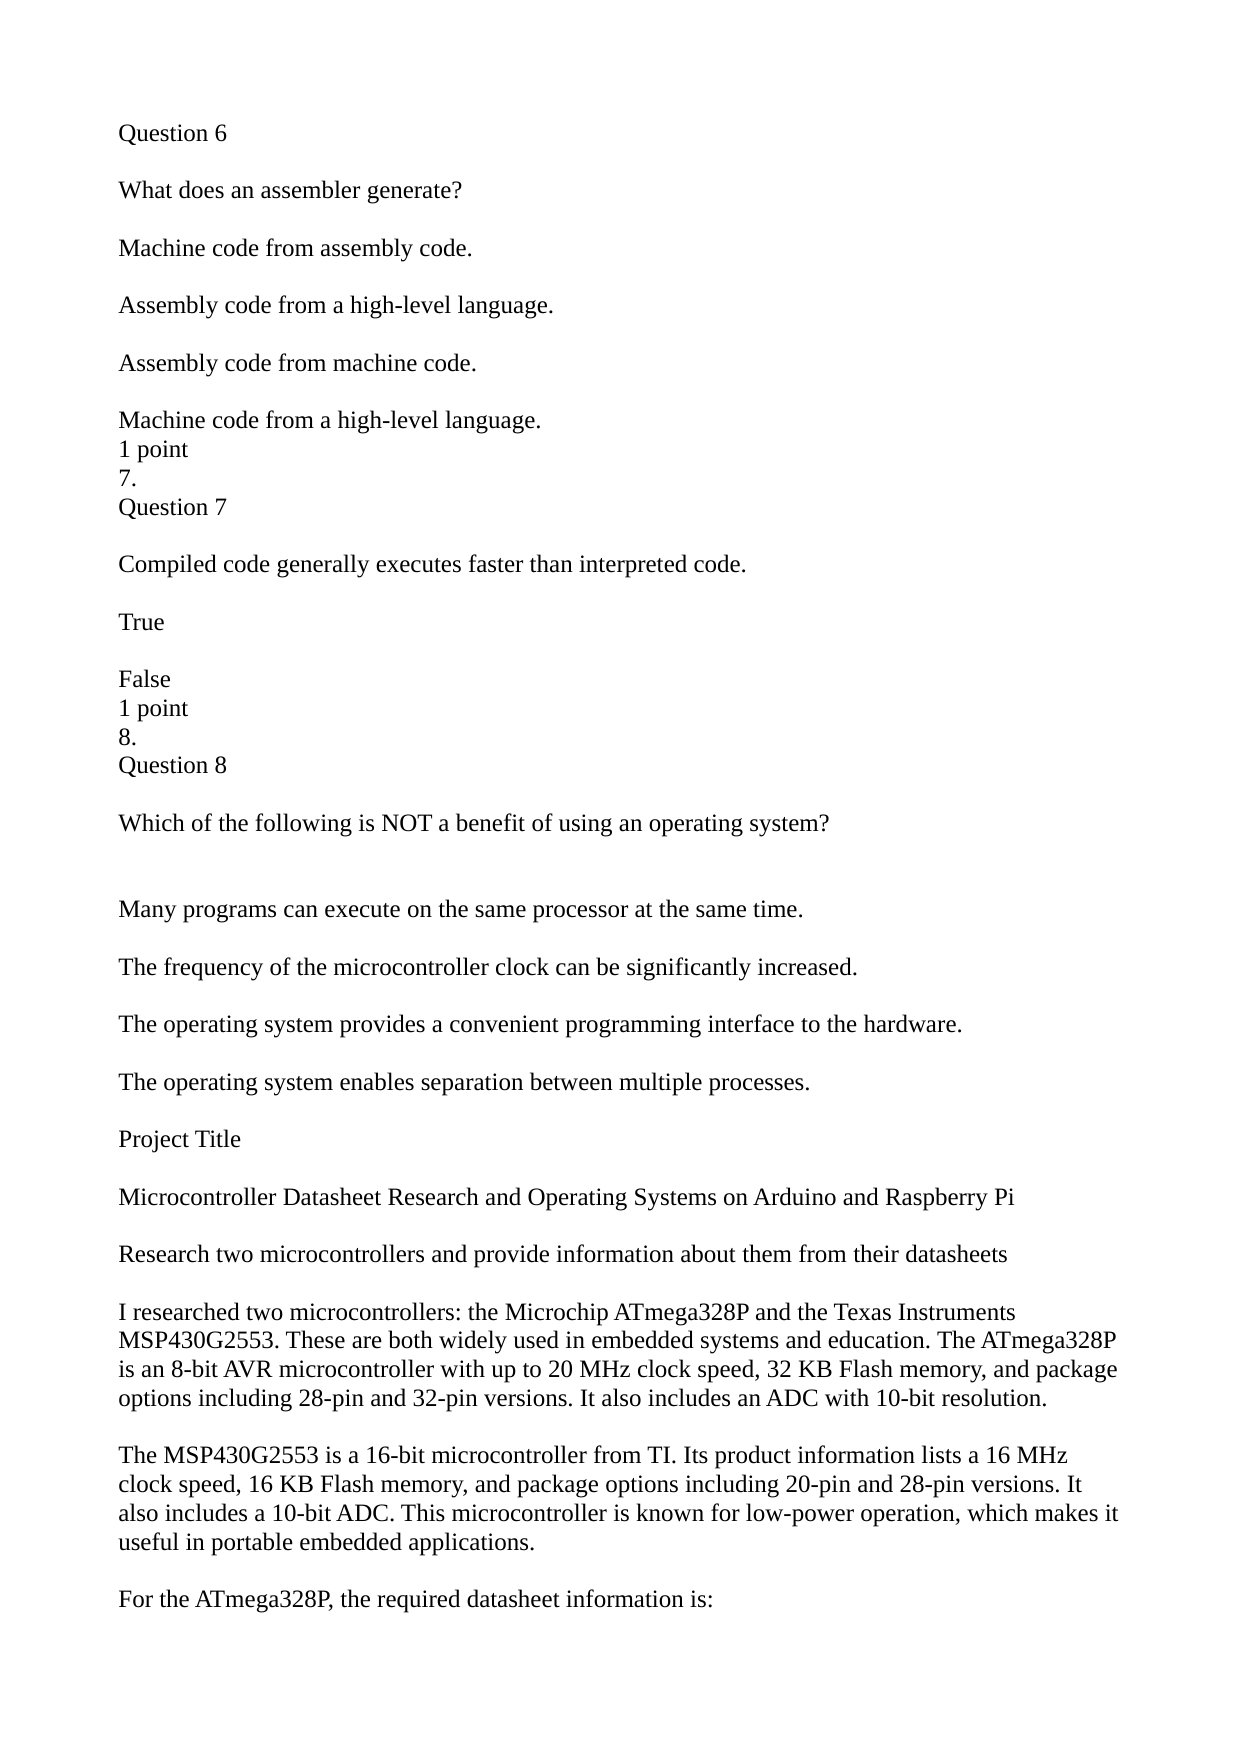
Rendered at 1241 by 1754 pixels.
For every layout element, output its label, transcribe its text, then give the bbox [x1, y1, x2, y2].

text Which of the following is NOT a benefit of using an operating system? [118, 808, 1122, 837]
text The operating system provides a convenient programming interface to the hardware. [118, 1009, 1122, 1038]
text For the ATmega328P, the required datasheet information is: [118, 1584, 1122, 1613]
text The MSP430G2553 is a 16-bit microcontroller from TI. Its product information lists a 16 MHz clock speed, 16 KB Flash memory, and package options including 20-pin and 28-pin versions. It also includes a 10-bit ADC. This microcontroller is known for low-power operation, which makes it useful in portable embedded applications. [118, 1441, 1122, 1556]
text I researched two microcontrollers: the Microchip ATmega328P and the Texas Instruments MSP430G2553. These are both widely used in embedded systems and education. The ATmega328P is an 8-bit AVR microcontroller with up to 20 MHz clock speed, 32 KB Flash memory, and package options including 28-pin and 32-pin versions. It also includes an ADC with 10-bit resolution. [118, 1297, 1122, 1412]
text Research two microcontrollers and provide information about them from their datasheets [118, 1239, 1122, 1268]
text 7. [118, 463, 1122, 492]
text Project Title [118, 1124, 1122, 1153]
text False [118, 664, 1122, 693]
text Question 8 [118, 751, 1122, 779]
text The operating system enables separation between multiple processes. [118, 1067, 1122, 1096]
text Machine code from a high-level language. [118, 406, 1122, 434]
text True [118, 607, 1122, 636]
text Question 6 [118, 118, 1122, 147]
text 1 point [118, 434, 1122, 463]
text Assembly code from machine code. [118, 348, 1122, 377]
text Assembly code from a high-level language. [118, 291, 1122, 319]
text 8. [118, 722, 1122, 751]
text Question 7 [118, 492, 1122, 521]
text The frequency of the microcontroller clock can be significantly increased. [118, 952, 1122, 981]
text What does an assembler generate? [118, 176, 1122, 204]
text 1 point [118, 693, 1122, 722]
text Machine code from assembly code. [118, 233, 1122, 262]
text Compiled code generally executes faster than interpreted code. [118, 549, 1122, 578]
text Many programs can execute on the same processor at the same time. [118, 894, 1122, 923]
text Microcontroller Datasheet Research and Operating Systems on Arduino and Raspberry Pi [118, 1182, 1122, 1211]
